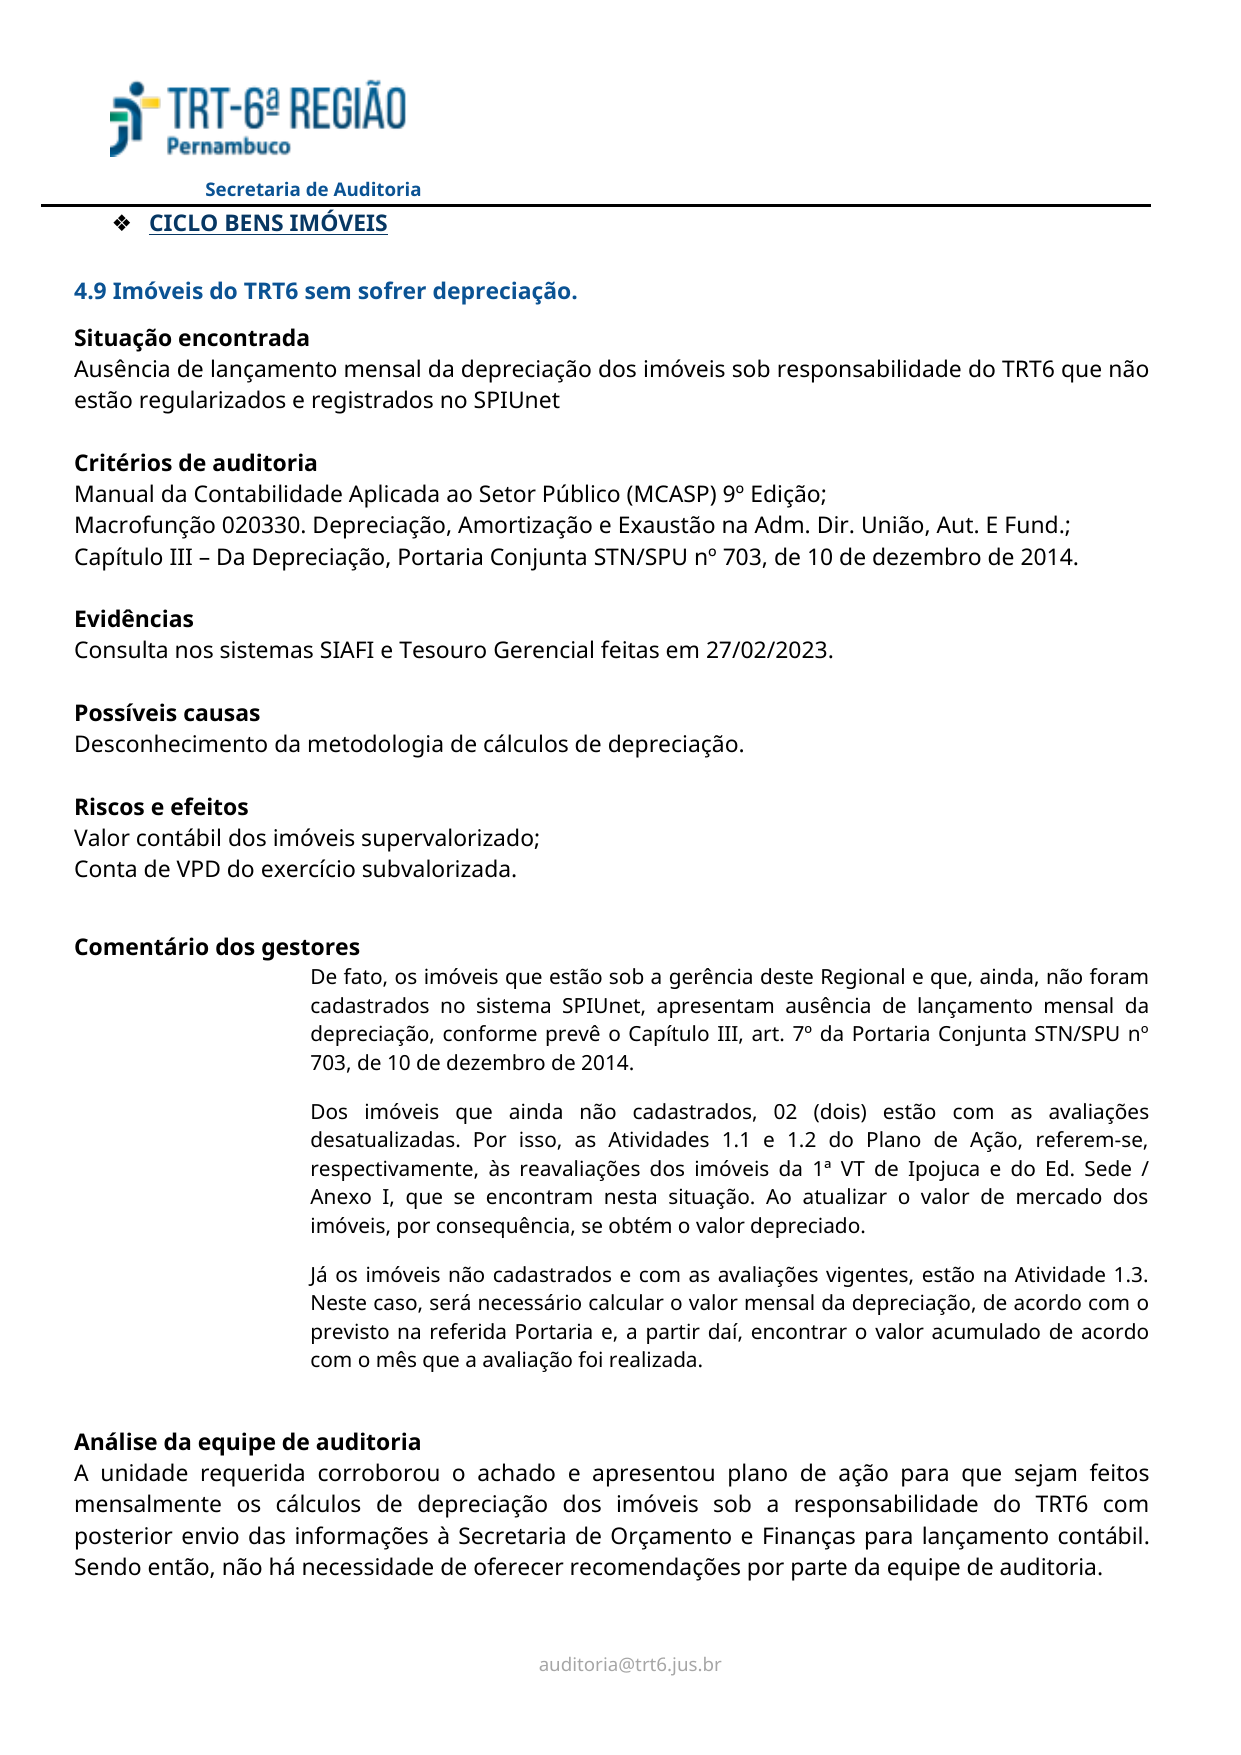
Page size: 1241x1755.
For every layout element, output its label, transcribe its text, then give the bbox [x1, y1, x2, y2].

text Já os imóveis não cadastrados e com as avaliações vigentes, estão na Atividade 1.3. Neste caso, será necessário calcular o valor mensal da depreciação, de acordo com o previsto na referida Portaria e, a partir daí, encontrar o valor acumulado de acordo com o mês que a avaliação foi realizada. [310, 1260, 1150, 1374]
text Capítulo III – Da Depreciação, Portaria Conjunta STN/SPU nº 703, de 10 de dezembro de 2014. [74, 541, 1151, 572]
text Análise da equipe de auditoria [74, 1426, 1186, 1457]
text De fato, os imóveis que estão sob a gerência deste Regional e que, ainda, não foram cadastrados no sistema SPIUnet, apresentam ausência de lançamento mensal da depreciação, conforme prevê o Capítulo III, art. 7º da Portaria Conjunta STN/SPU nº 703, de 10 de dezembro de 2014. [310, 962, 1150, 1076]
text Critérios de auditoria [74, 447, 1151, 478]
text Situação encontrada [74, 322, 1151, 353]
text Desconhecimento da metodologia de cálculos de depreciação. [74, 728, 1151, 759]
text 4.9 Imóveis do TRT6 sem sofrer depreciação. [74, 275, 1151, 306]
text Ausência de lançamento mensal da depreciação dos imóveis sob responsabilidade do TRT6 que não estão regularizados e registrados no SPIUnet [74, 353, 1151, 416]
text Consulta nos sistemas SIAFI e Tesouro Gerencial feitas em 27/02/2023. [74, 634, 1151, 666]
text Comentário dos gestores [74, 931, 1150, 962]
text Macrofunção 020330. Depreciação, Amortização e Exaustão na Adm. Dir. União, Aut. E Fund.; [74, 509, 1151, 541]
text Manual da Contabilidade Aplicada ao Setor Público (MCASP) 9º Edição; [74, 478, 1151, 509]
text Valor contábil dos imóveis supervalorizado; [74, 822, 1151, 853]
list CICLO BENS IMÓVEIS [111, 207, 1186, 238]
text Possíveis causas [74, 697, 1151, 728]
text Riscos e efeitos [74, 791, 1151, 822]
text A unidade requerida corroborou o achado e apresentou plano de ação para que sejam feitos mensalmente os cálculos de depreciação dos imóveis sob a responsabilidade do TRT6 com posterior envio das informações à Secretaria de Orçamento e Finanças para lançamento contábil. Sendo então, não há necessidade de oferecer recomendações por parte da equipe de auditoria. [74, 1457, 1151, 1582]
text Conta de VPD do exercício subvalorizada. [74, 853, 1151, 884]
text Evidências [74, 603, 1151, 634]
text Dos imóveis que ainda não cadastrados, 02 (dois) estão com as avaliações desatualizadas. Por isso, as Atividades 1.1 e 1.2 do Plano de Ação, referem-se, respectivamente, às reavaliações dos imóveis da 1ª VT de Ipojuca e do Ed. Sede / Anexo I, que se encontram nesta situação. Ao atualizar o valor de mercado dos imóveis, por consequência, se obtém o valor depreciado. [310, 1097, 1150, 1239]
